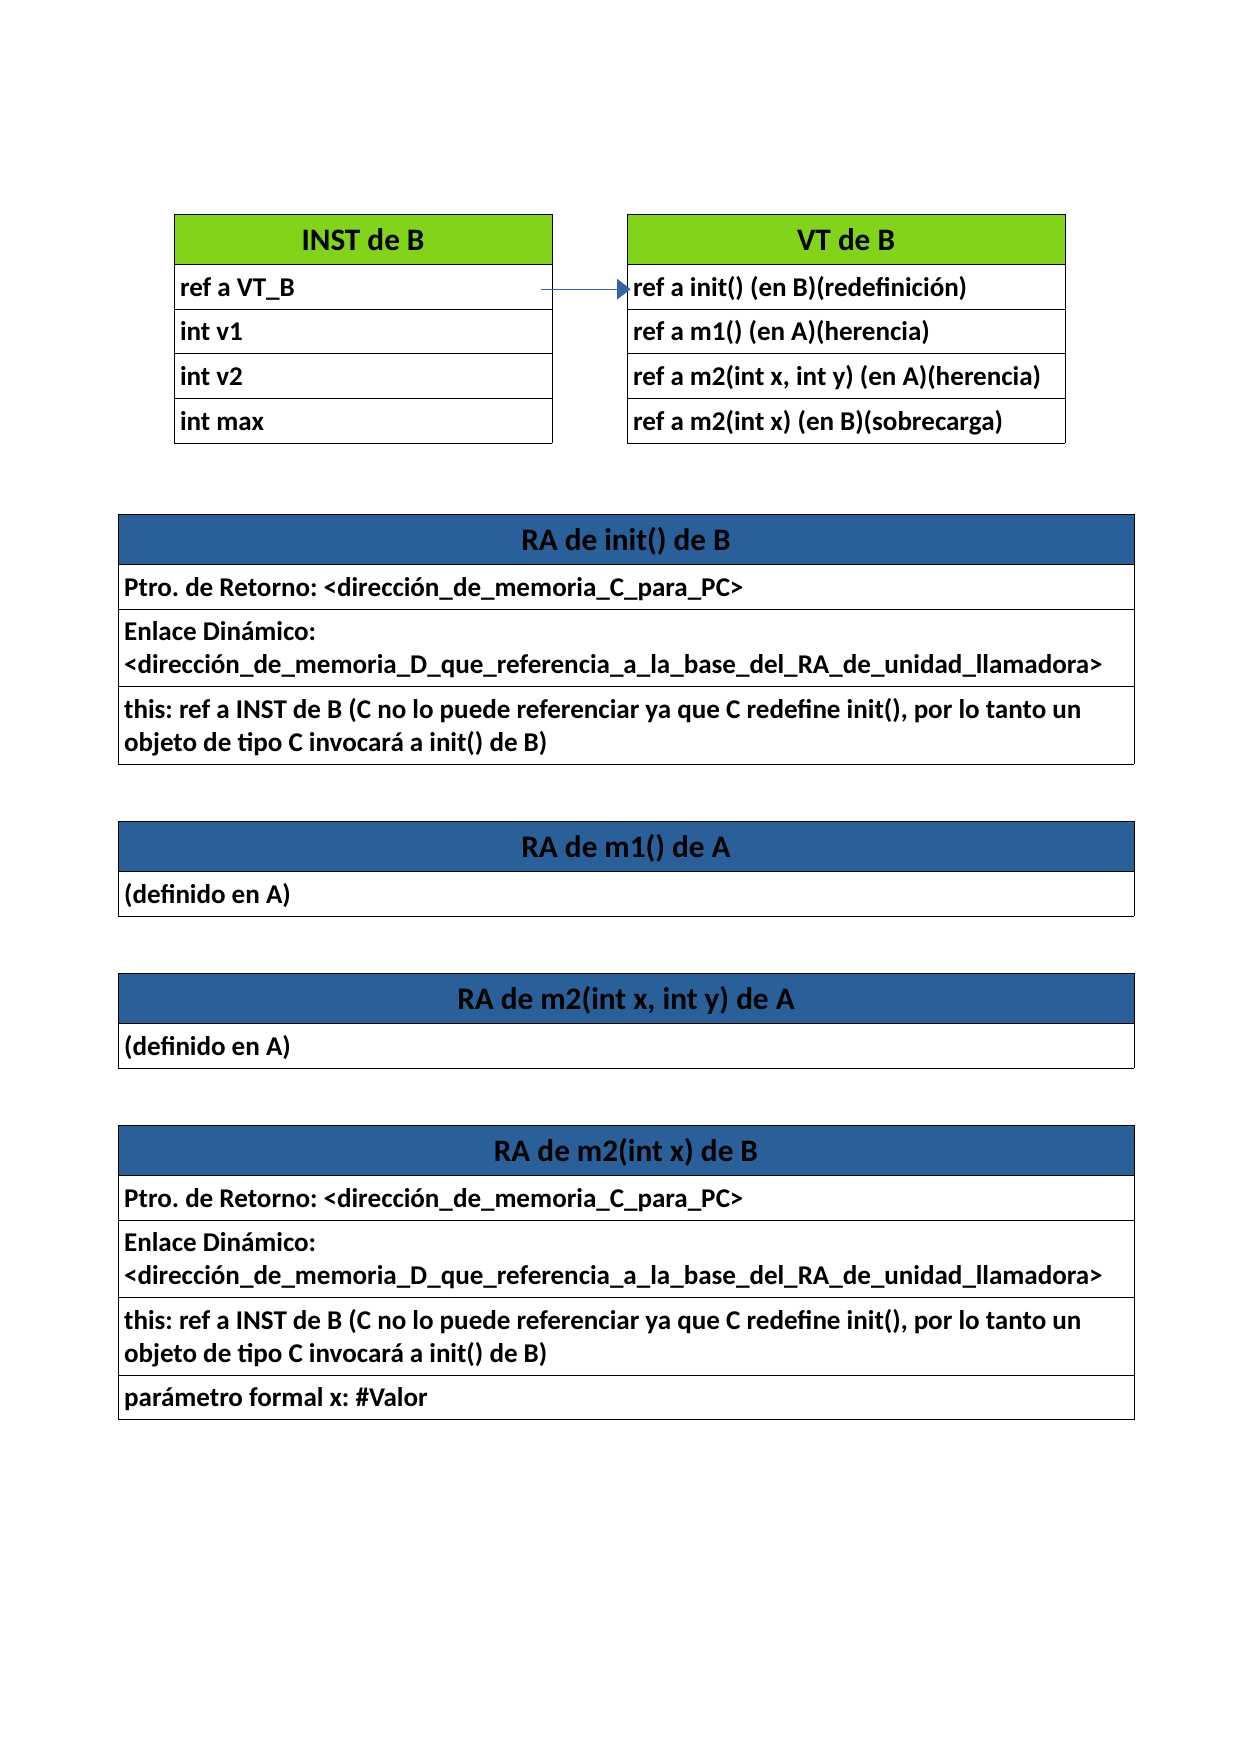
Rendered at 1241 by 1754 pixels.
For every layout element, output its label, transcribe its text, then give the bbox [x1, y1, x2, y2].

table_cell ref a m2(int x, int y) (en A)(herencia) [628, 354, 1065, 398]
table_cell Enlace Dinámico: <dirección_de_memoria_D_que_referencia_a_la_base_del_RA_de_unidad_llamadora> [119, 610, 1134, 686]
table_cell ref a VT_B [175, 265, 552, 309]
table_cell ref a m2(int x) (en B)(sobrecarga) [628, 399, 1065, 442]
table_header [558, 290, 621, 448]
table_cell parámetro formal x: #Valor [119, 1376, 1134, 1419]
table_header [168, 209, 557, 448]
table_cell int max [175, 399, 552, 442]
table_header VT de B [628, 215, 1065, 264]
table_header [621, 209, 1072, 448]
table_header RA de init() de B [119, 515, 1134, 564]
table_header RA de m1() de A [119, 822, 1134, 871]
table_header RA de m2(int x) de B [119, 1126, 1134, 1175]
table_cell Ptro. de Retorno: <dirección_de_memoria_C_para_PC> [119, 1176, 1134, 1219]
table_cell int v2 [175, 354, 552, 398]
table_header RA de m2(int x, int y) de A [119, 974, 1134, 1023]
table_cell ref a m1() (en A)(herencia) [628, 310, 1065, 353]
table_cell Enlace Dinámico: <dirección_de_memoria_D_que_referencia_a_la_base_del_RA_de_unidad_llamadora> [119, 1221, 1134, 1297]
table_cell int v1 [175, 310, 552, 353]
table_cell (definido en A) [119, 1024, 1134, 1068]
table_cell this: ref a INST de B (C no lo puede referenciar ya que C redefine init(), por lo tanto un objeto de tipo C invocará a init() de B) [119, 687, 1134, 764]
table_header [558, 209, 621, 289]
table_cell Ptro. de Retorno: <dirección_de_memoria_C_para_PC> [119, 565, 1134, 609]
table_cell ref a init() (en B)(redefinición) [628, 265, 1065, 309]
table_cell this: ref a INST de B (C no lo puede referenciar ya que C redefine init(), por lo tanto un objeto de tipo C invocará a init() de B) [119, 1298, 1134, 1375]
table_cell (definido en A) [119, 872, 1134, 916]
table_header INST de B [175, 215, 552, 264]
